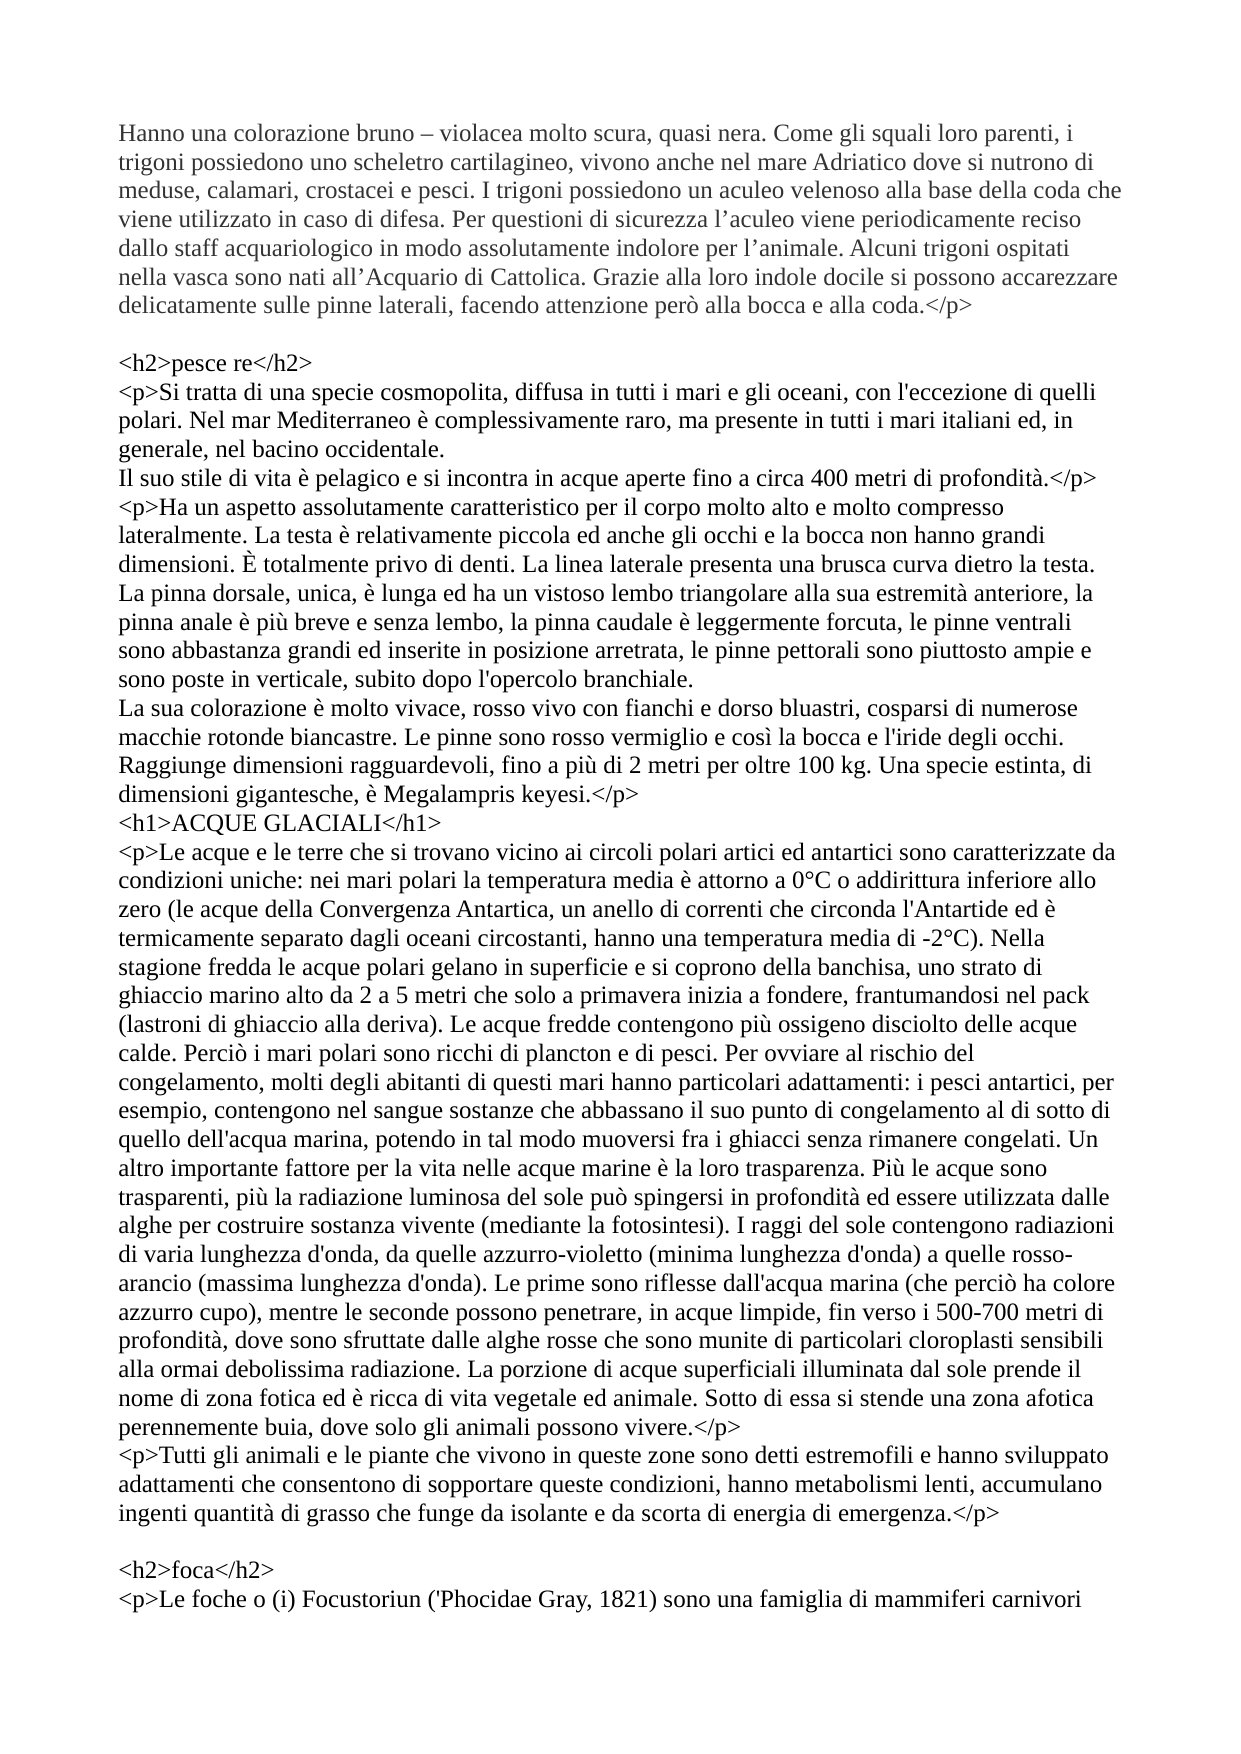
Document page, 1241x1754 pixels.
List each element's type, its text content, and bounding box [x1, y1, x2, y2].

text Hanno una colorazione bruno – violacea molto scura, quasi nera. Come gli squali loro parenti, i trigoni possiedono uno scheletro cartilagineo, vivono anche nel mare Adriatico dove si nutrono di meduse, calamari, crostacei e pesci. I trigoni possiedono un aculeo velenoso alla base della coda che viene utilizzato in caso di difesa. Per questioni di sicurezza l’aculeo viene periodicamente reciso dallo staff acquariologico in modo assolutamente indolore per l’animale. Alcuni trigoni ospitati nella vasca sono nati all’Acquario di Cattolica. Grazie alla loro indole docile si possono accarezzare delicatamente sulle pinne laterali, facendo attenzione però alla bocca e alla coda.</p> [118, 118, 1122, 319]
text <h1>ACQUE GLACIALI</h1> [118, 808, 1122, 837]
text <p>Le acque e le terre che si trovano vicino ai circoli polari artici ed antartici sono caratterizzate da condizioni uniche: nei mari polari la temperatura media è attorno a 0°C o addirittura inferiore allo zero (le acque della Convergenza Antartica, un anello di correnti che circonda l'Antartide ed è termicamente separato dagli oceani circostanti, hanno una temperatura media di -2°C). Nella stagione fredda le acque polari gelano in superficie e si coprono della banchisa, uno strato di ghiaccio marino alto da 2 a 5 metri che solo a primavera inizia a fondere, frantumandosi nel pack (lastroni di ghiaccio alla deriva). Le acque fredde contengono più ossigeno disciolto delle acque calde. Perciò i mari polari sono ricchi di plancton e di pesci. Per ovviare al rischio del congelamento, molti degli abitanti di questi mari hanno particolari adattamenti: i pesci antartici, per esempio, contengono nel sangue sostanze che abbassano il suo punto di congelamento al di sotto di quello dell'acqua marina, potendo in tal modo muoversi fra i ghiacci senza rimanere congelati. Un altro importante fattore per la vita nelle acque marine è la loro trasparenza. Più le acque sono trasparenti, più la radiazione luminosa del sole può spingersi in profondità ed essere utilizzata dalle alghe per costruire sostanza vivente (mediante la fotosintesi). I raggi del sole contengono radiazioni di varia lunghezza d'onda, da quelle azzurro-violetto (minima lunghezza d'onda) a quelle rosso-arancio (massima lunghezza d'onda). Le prime sono riflesse dall'acqua marina (che perciò ha colore azzurro cupo), mentre le seconde possono penetrare, in acque limpide, fin verso i 500-700 metri di profondità, dove sono sfruttate dalle alghe rosse che sono munite di particolari cloroplasti sensibili alla ormai debolissima radiazione. La porzione di acque superficiali illuminata dal sole prende il nome di zona fotica ed è ricca di vita vegetale ed animale. Sotto di essa si stende una zona afotica perennemente buia, dove solo gli animali possono vivere.</p> [118, 837, 1122, 1441]
text La sua colorazione è molto vivace, rosso vivo con fianchi e dorso bluastri, cosparsi di numerose macchie rotonde biancastre. Le pinne sono rosso vermiglio e così la bocca e l'iride degli occhi. [118, 693, 1122, 751]
text <p>Si tratta di una specie cosmopolita, diffusa in tutti i mari e gli oceani, con l'eccezione di quelli polari. Nel mar Mediterraneo è complessivamente raro, ma presente in tutti i mari italiani ed, in generale, nel bacino occidentale. [118, 377, 1122, 463]
text <p>Tutti gli animali e le piante che vivono in queste zone sono detti estremofili e hanno sviluppato adattamenti che consentono di sopportare queste condizioni, hanno metabolismi lenti, accumulano ingenti quantità di grasso che funge da isolante e da scorta di energia di emergenza.</p> [118, 1441, 1122, 1527]
text <p>Le foche o (i) Focustoriun ('Phocidae Gray, 1821) sono una famiglia di mammiferi carnivori [118, 1584, 1122, 1613]
text Il suo stile di vita è pelagico e si incontra in acque aperte fino a circa 400 metri di profondità.</p> [118, 463, 1122, 492]
text <h2>foca</h2> [118, 1556, 1122, 1584]
text <h2>pesce re</h2> [118, 348, 1122, 377]
text <p>Ha un aspetto assolutamente caratteristico per il corpo molto alto e molto compresso lateralmente. La testa è relativamente piccola ed anche gli occhi e la bocca non hanno grandi dimensioni. È totalmente privo di denti. La linea laterale presenta una brusca curva dietro la testa. La pinna dorsale, unica, è lunga ed ha un vistoso lembo triangolare alla sua estremità anteriore, la pinna anale è più breve e senza lembo, la pinna caudale è leggermente forcuta, le pinne ventrali sono abbastanza grandi ed inserite in posizione arretrata, le pinne pettorali sono piuttosto ampie e sono poste in verticale, subito dopo l'opercolo branchiale. [118, 492, 1122, 693]
text Raggiunge dimensioni ragguardevoli, fino a più di 2 metri per oltre 100 kg. Una specie estinta, di dimensioni gigantesche, è Megalampris keyesi.</p> [118, 751, 1122, 808]
